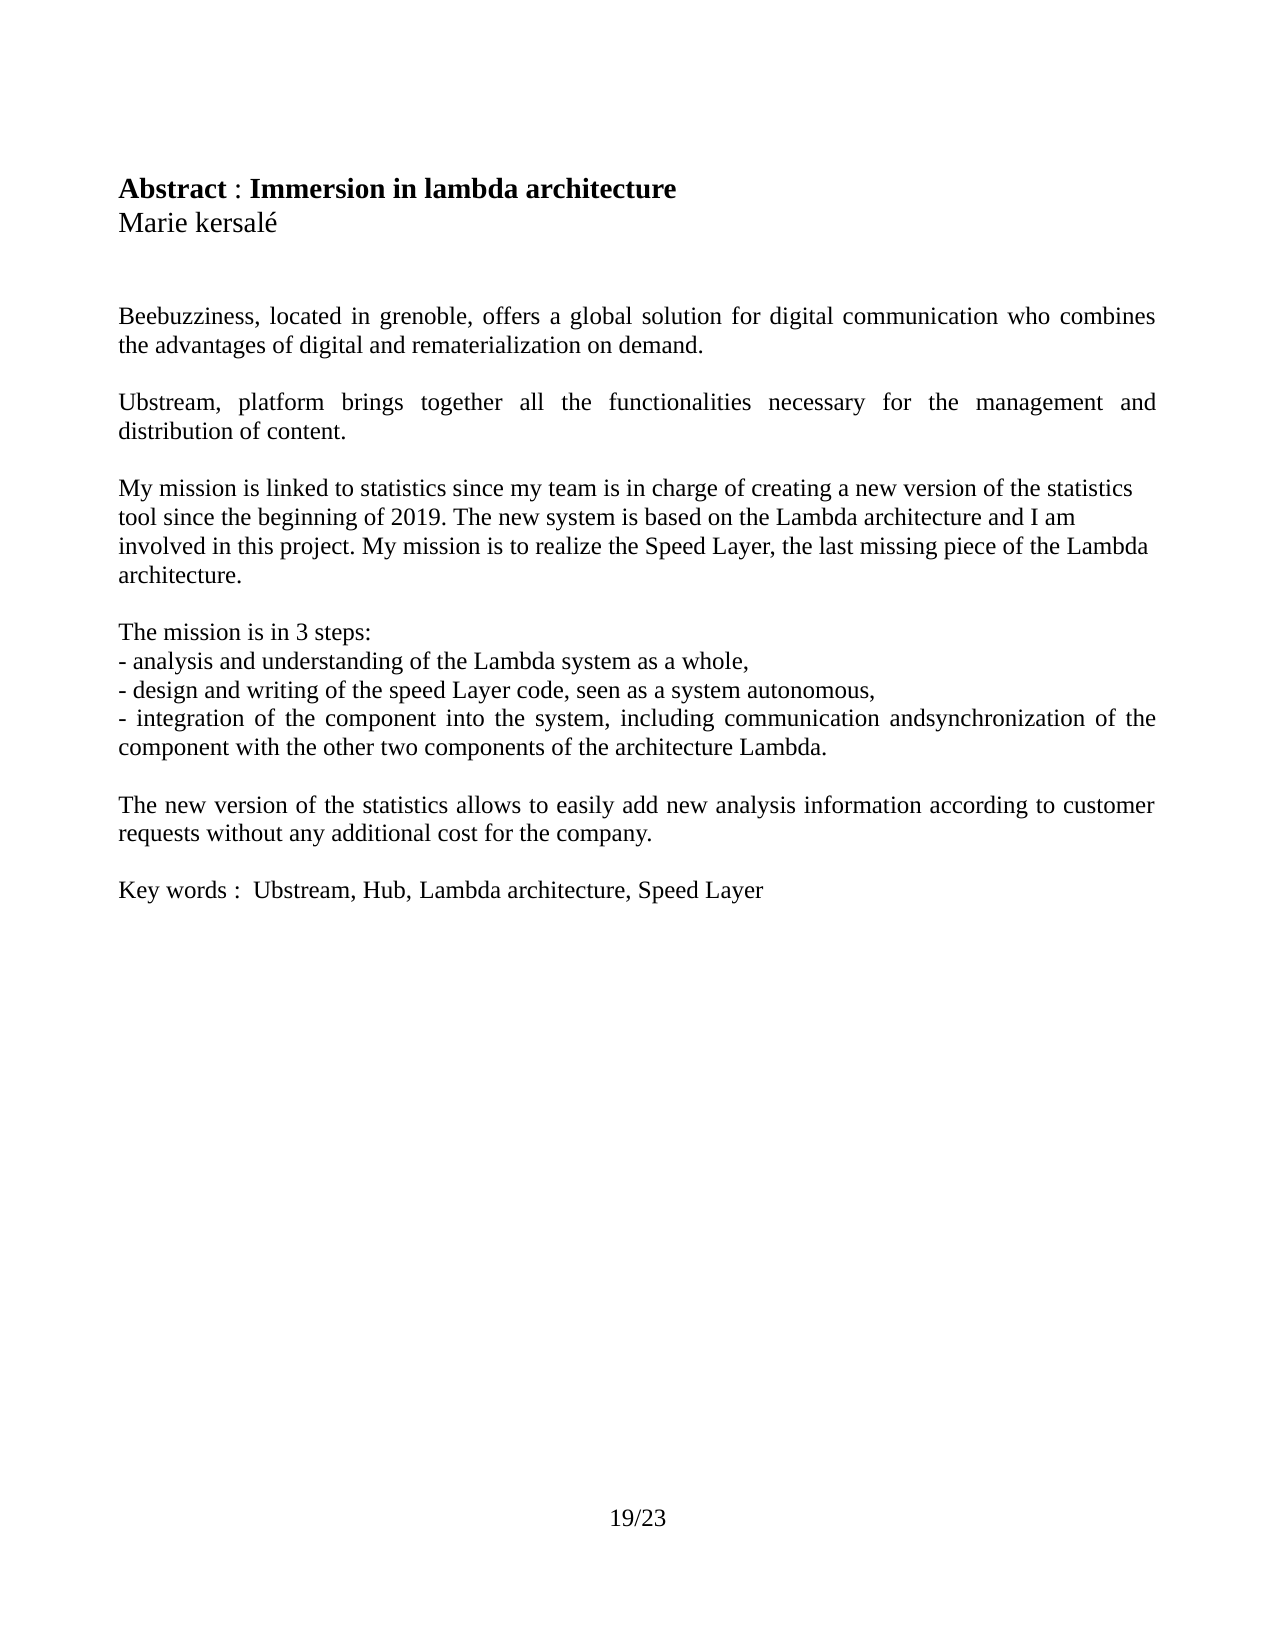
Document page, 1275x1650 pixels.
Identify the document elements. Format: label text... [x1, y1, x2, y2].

text Abstract : Immersion in lambda architecture [118, 172, 1157, 205]
text The mission is in 3 steps: [118, 617, 1157, 646]
text - analysis and understanding of the Lambda system as a whole, [118, 646, 1157, 675]
text Ubstream, platform brings together all the functionalities necessary for the management and distribution of content. [118, 387, 1157, 445]
text Key words : Ubstream, Hub, Lambda architecture, Speed Layer [118, 871, 1157, 905]
text Marie kersalé [118, 205, 1157, 239]
text My mission is linked to statistics since my team is in charge of creating a new version of the statistics tool since the beginning of 2019. The new system is based on the Lambda architecture and I am involved in this project. My mission is to realize the Speed Layer, the last missing piece of the Lambda architecture. [118, 473, 1157, 588]
text The new version of the statistics allows to easily add new analysis information according to customer requests without any additional cost for the company. [118, 790, 1157, 847]
text - integration of the component into the system, including communication andsynchronization of the component with the other two components of the architecture Lambda. [118, 703, 1157, 761]
text - design and writing of the speed Layer code, seen as a system autonomous, [118, 675, 1157, 703]
text Beebuzziness, located in grenoble, offers a global solution for digital communication who combines the advantages of digital and rematerialization on demand. [118, 301, 1157, 358]
